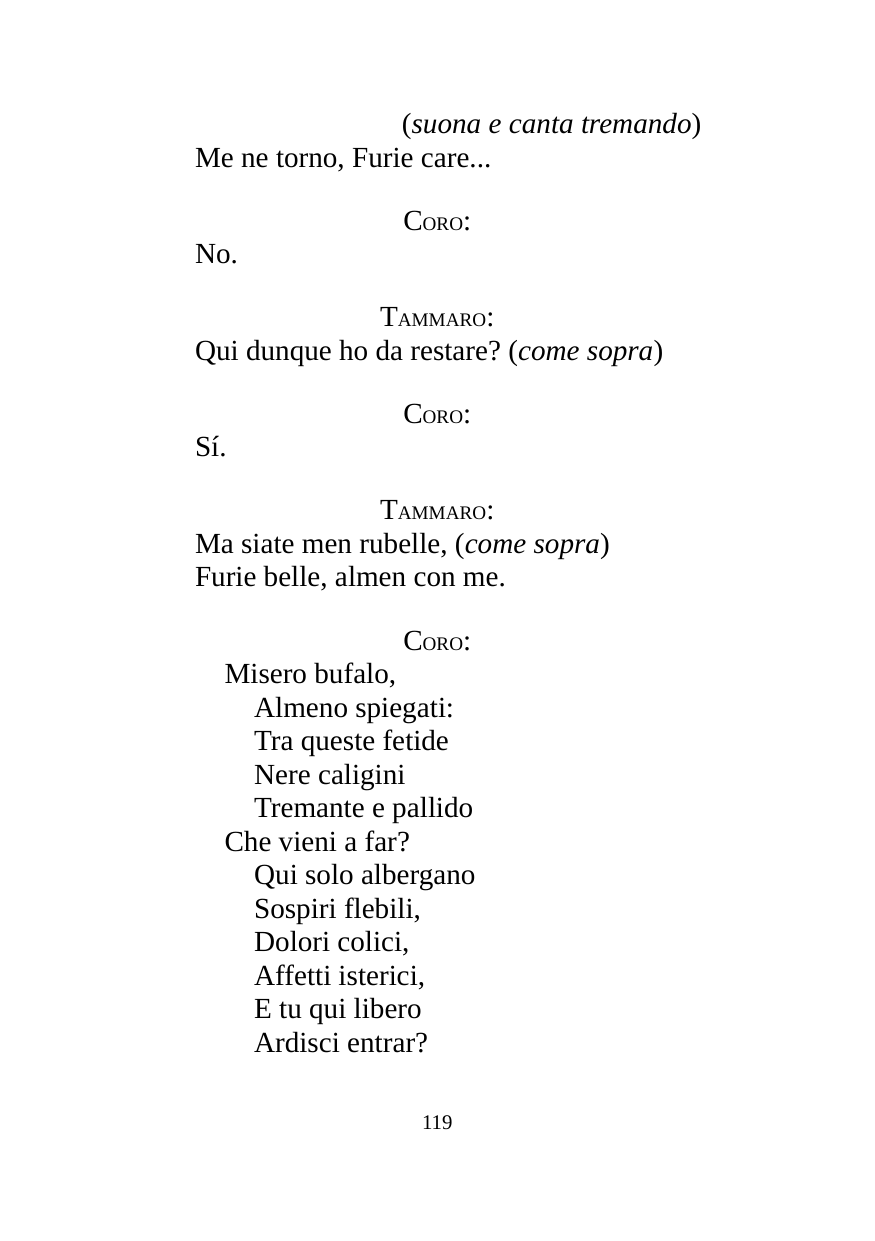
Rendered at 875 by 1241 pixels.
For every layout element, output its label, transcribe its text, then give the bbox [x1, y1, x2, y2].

text Tammaro: [106, 299, 768, 333]
text Sí. [195, 429, 768, 463]
text Tammaro: [106, 492, 768, 526]
text Qui dunque ho da restare? (come sopra) [195, 333, 768, 366]
text Coro: [106, 203, 768, 236]
text No. [195, 236, 768, 270]
text Coro: [106, 396, 768, 429]
text Coro: [106, 623, 768, 656]
text (suona e canta tremando) [342, 106, 768, 140]
text Misero bufalo, Almeno spiegati: Tra queste fetide Nere caligini Tremante e pallido [224, 656, 768, 824]
text Che vieni a far? Qui solo albergano Sospiri flebili, Dolori colici, Affetti isterici, E tu qui libero Ardisci entrar? [224, 824, 768, 1059]
text Me ne torno, Furie care... [195, 140, 768, 173]
text Ma siate men rubelle, (come sopra) Furie belle, almen con me. [195, 526, 768, 593]
